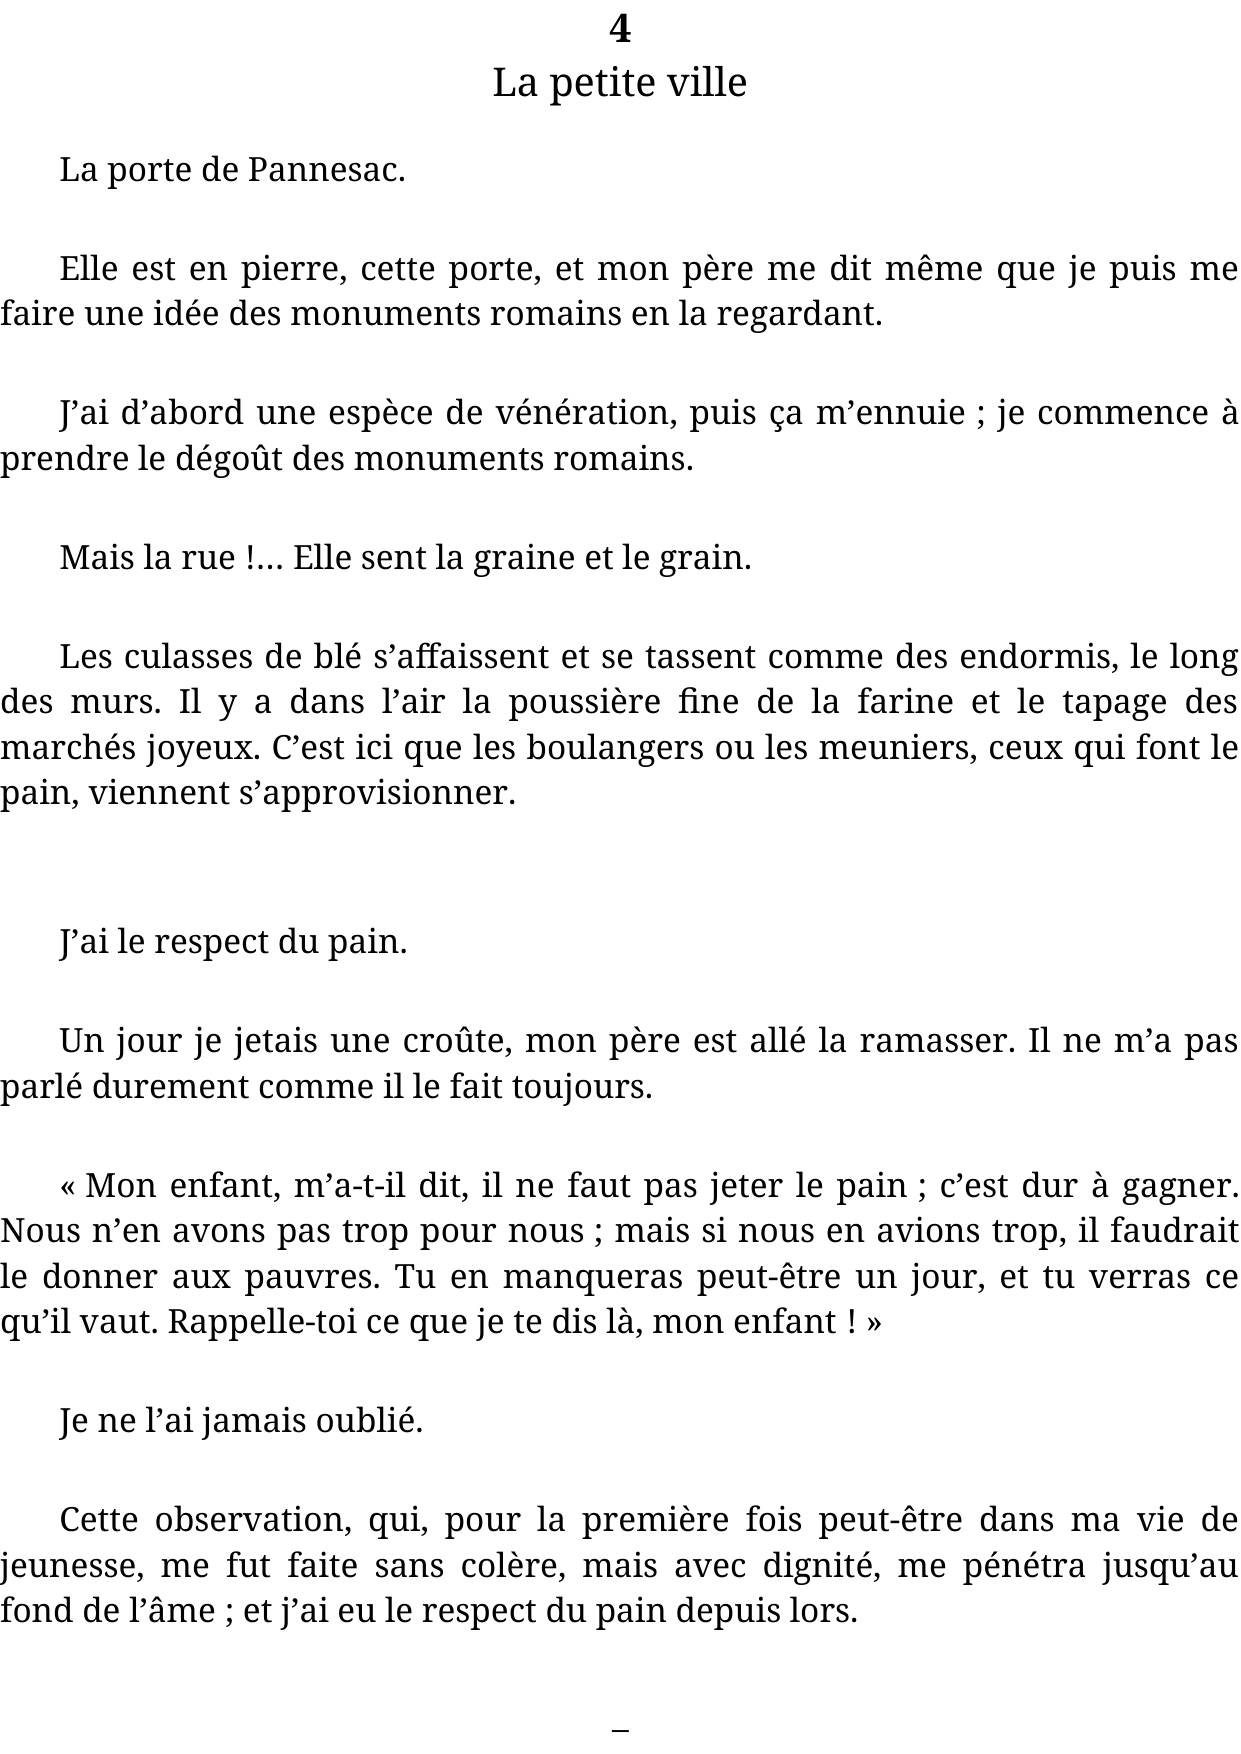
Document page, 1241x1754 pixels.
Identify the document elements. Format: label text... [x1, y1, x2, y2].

text Je ne l’ai jamais oublié. [0, 1397, 1240, 1442]
text Les culasses de blé s’affaissent et se tassent comme des endormis, le long des murs. Il y a dans l’air la poussière fine de la farine et le tapage des marchés joyeux. C’est ici que les boulangers ou les meuniers, ceux qui font le pain, viennent s’approvisionner. [0, 633, 1240, 814]
subtitle 4 La petite ville [0, 0, 1240, 108]
text Mais la rue !… Elle sent la graine et le grain. [0, 534, 1240, 579]
text J’ai d’abord une espèce de vénération, puis ça m’ennuie ; je commence à prendre le dégoût des monuments romains. [0, 389, 1240, 480]
text Cette observation, qui, pour la première fois peut-être dans ma vie de jeunesse, me fut faite sans colère, mais avec dignité, me pénétra jusqu’au fond de l’âme ; et j’ai eu le respect du pain depuis lors. [0, 1496, 1240, 1632]
text La porte de Pannesac. [0, 145, 1240, 191]
text J’ai le respect du pain. [0, 918, 1240, 963]
text Un jour je jetais une croûte, mon père est allé la ramasser. Il ne m’a pas parlé durement comme il le fait toujours. [0, 1017, 1240, 1108]
text « Mon enfant, m’a-t-il dit, il ne faut pas jeter le pain ; c’est dur à gagner. Nous n’en avons pas trop pour nous ; mais si nous en avions trop, il faudrait le donner aux pauvres. Tu en manqueras peut-être un jour, et tu verras ce qu’il vaut. Rappelle-toi ce que je te dis là, mon enfant ! » [0, 1162, 1240, 1343]
text Elle est en pierre, cette porte, et mon père me dit même que je puis me faire une idée des monuments romains en la regardant. [0, 244, 1240, 335]
